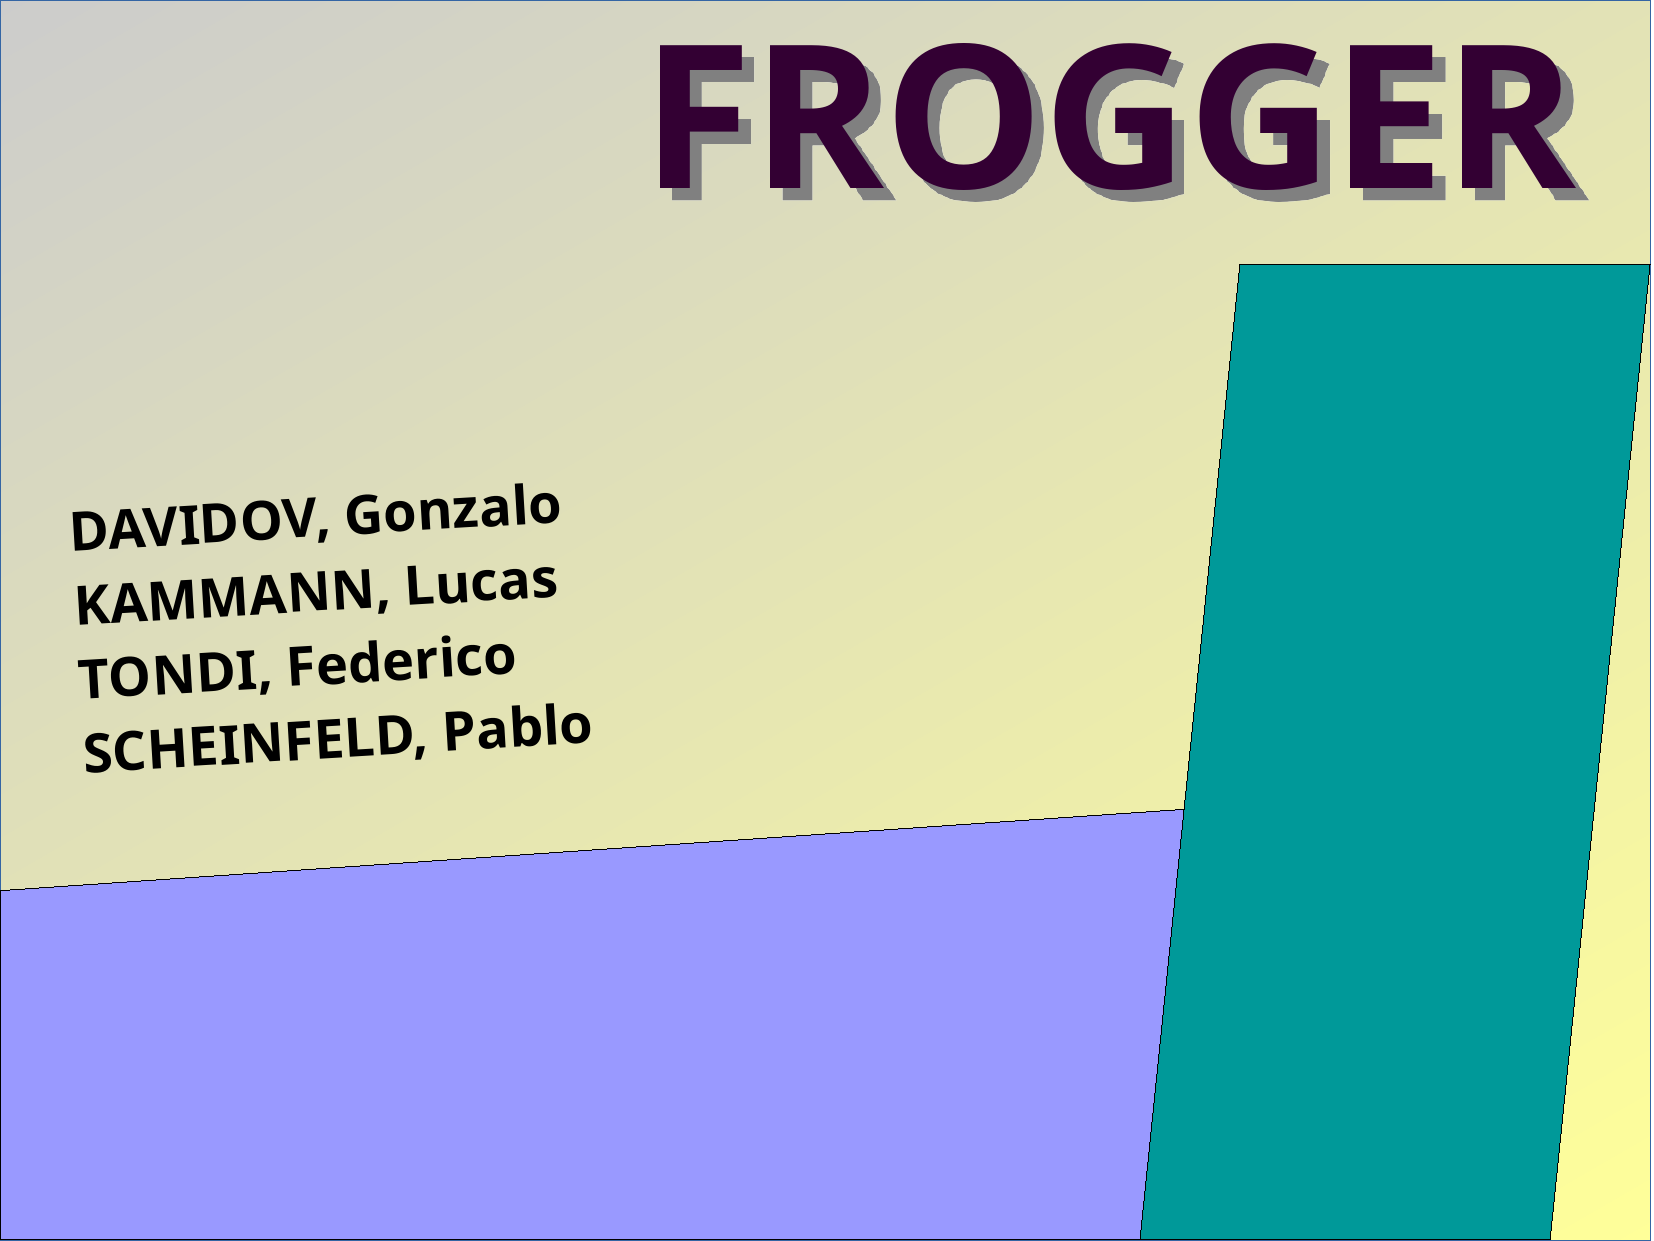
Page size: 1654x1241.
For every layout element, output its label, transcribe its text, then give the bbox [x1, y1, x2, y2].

text_box [0, 0, 1651, 1241]
text_box DAVIDOV, Gonzalo KAMMANN, Lucas TONDI, Federico SCHEINFELD, Pablo [52, 450, 691, 884]
text_box FROGGER [555, 0, 1654, 301]
